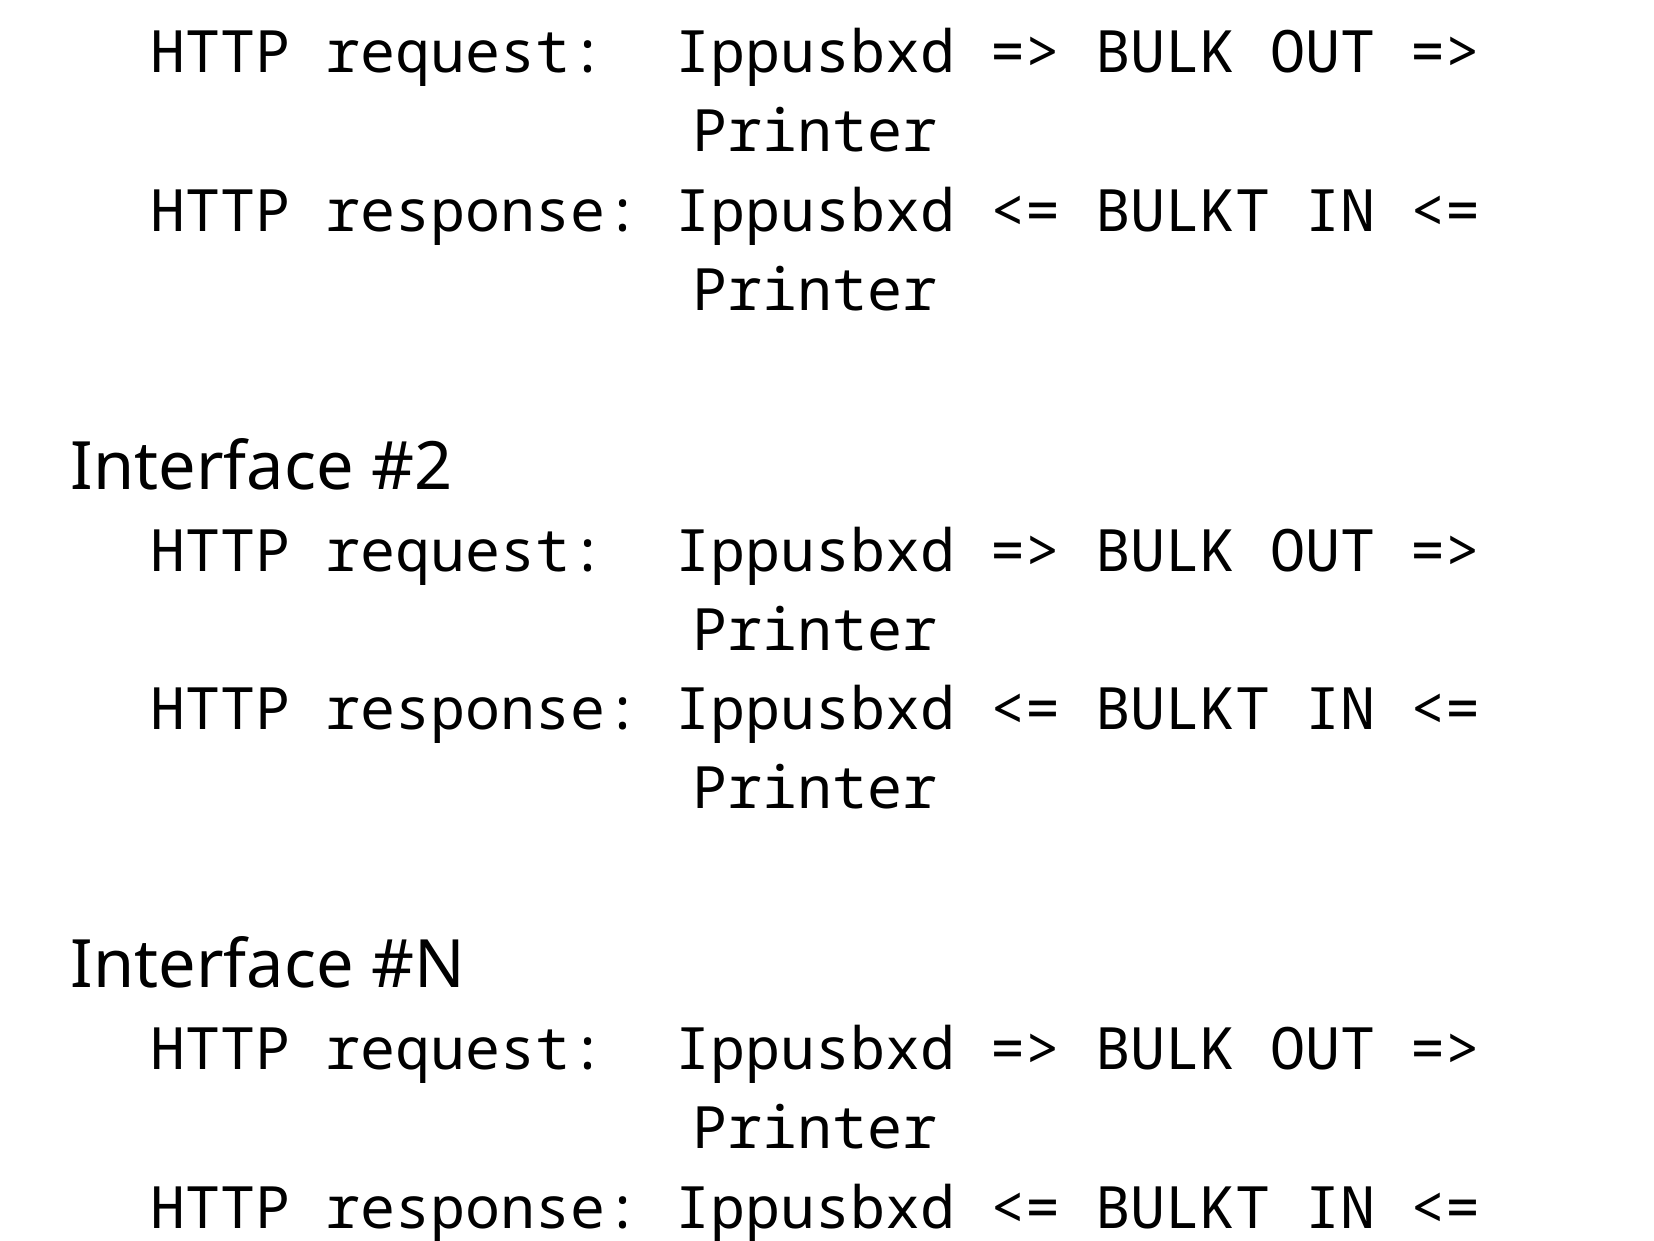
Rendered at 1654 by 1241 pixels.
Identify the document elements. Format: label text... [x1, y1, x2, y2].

text_box Example Data Flow Interface #1 HTTP request: Ippusbxd => BULK OUT => Printer HTTP response: Ippusbxd <= BULKT IN <= Printer Interface #2 HTTP request: Ippusbxd => BULK OUT => Printer HTTP response: Ippusbxd <= BULKT IN <= Printer Interface #N HTTP request: Ippusbxd => BULK OUT => Printer HTTP response: Ippusbxd <= BULKT IN <= Printer Interactions may occur simultaneously [70, 129, 1559, 1123]
